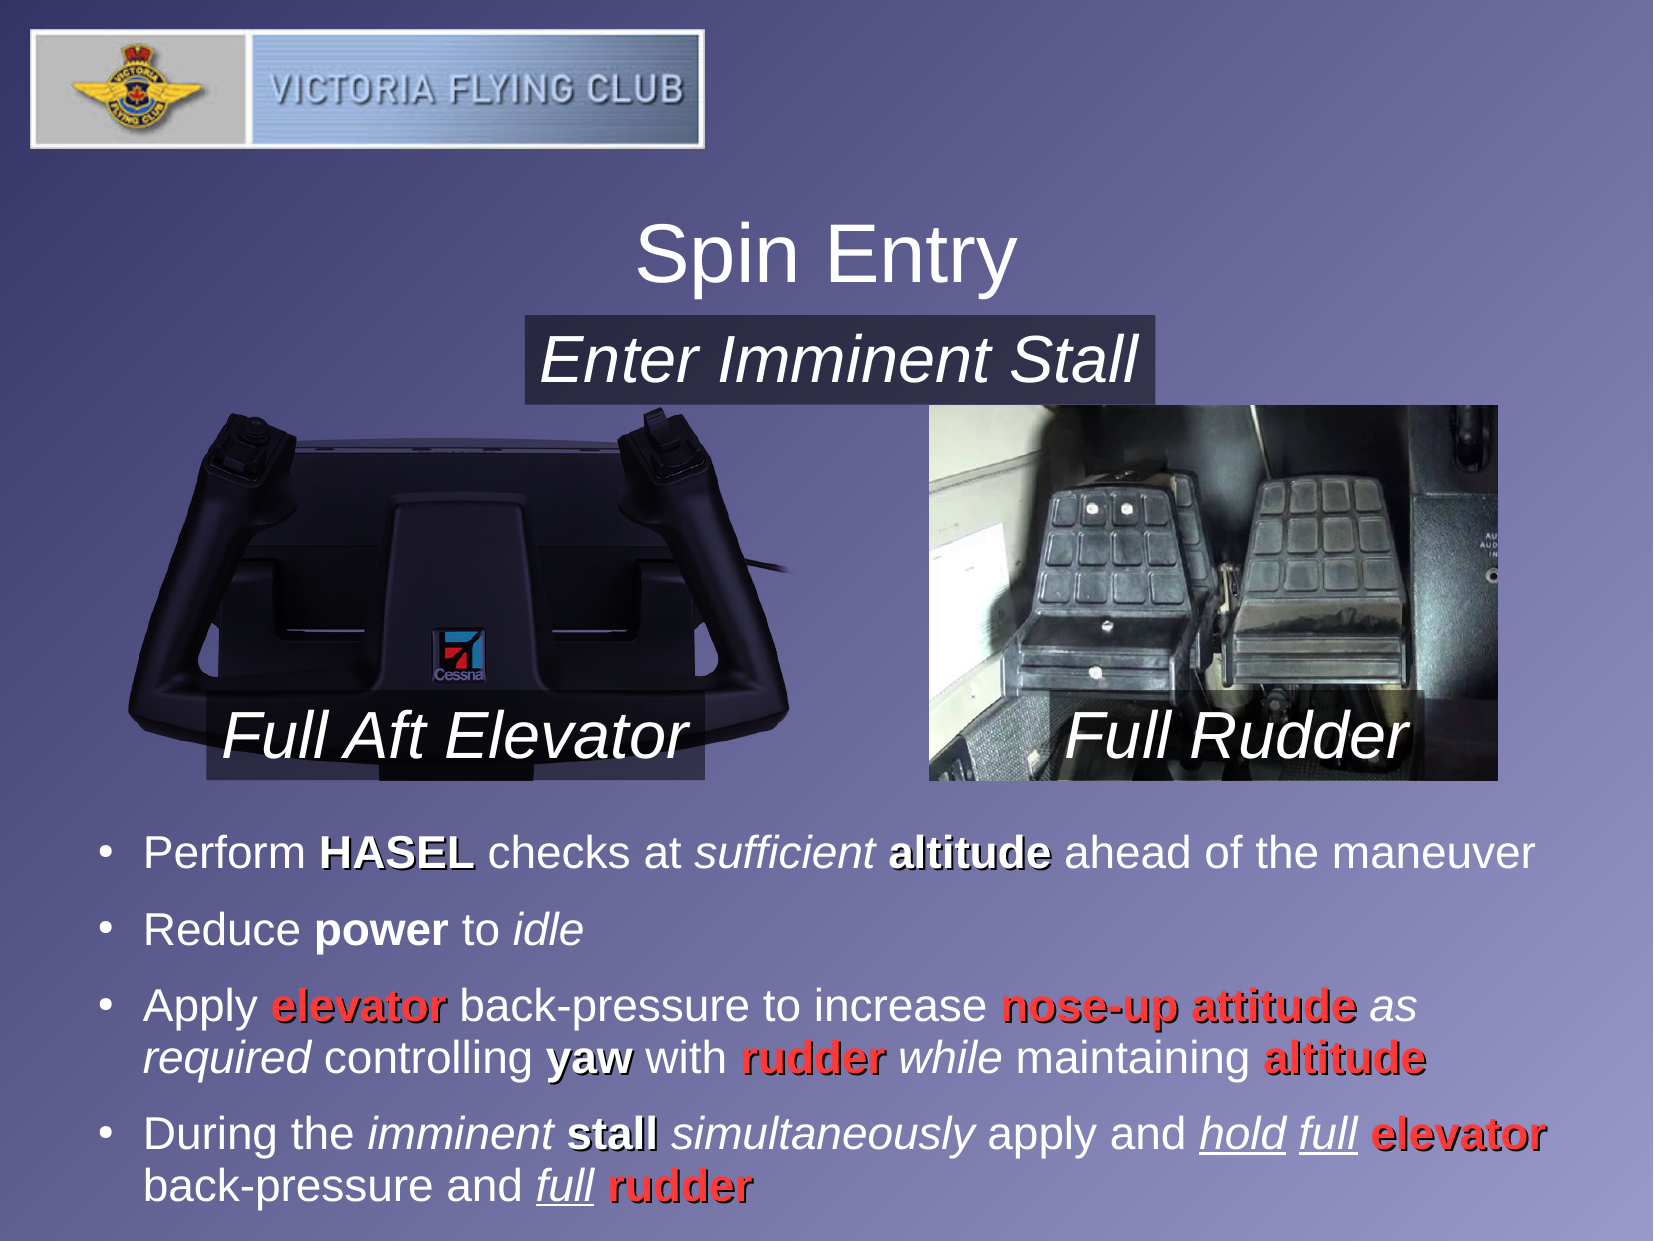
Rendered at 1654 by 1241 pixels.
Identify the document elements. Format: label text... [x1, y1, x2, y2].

text_box Full Rudder [1049, 690, 1425, 780]
text_box Full Aft Elevator [206, 690, 705, 781]
picture [929, 405, 1498, 781]
text_box Enter Imminent Stall [524, 315, 1156, 405]
picture [30, 29, 705, 149]
title Spin Entry [82, 150, 1571, 358]
picture [119, 405, 797, 781]
list Perform HASEL checks at sufficient altitude ahead of the maneuver Reduce power to idle Apply elevator back-pressure to increase nose-up attitude as required controlling yaw with rudder while maintaining altitude During the imminent stall simultaneously apply and hold full elevator back-pressure and full rudder [82, 826, 1571, 1217]
